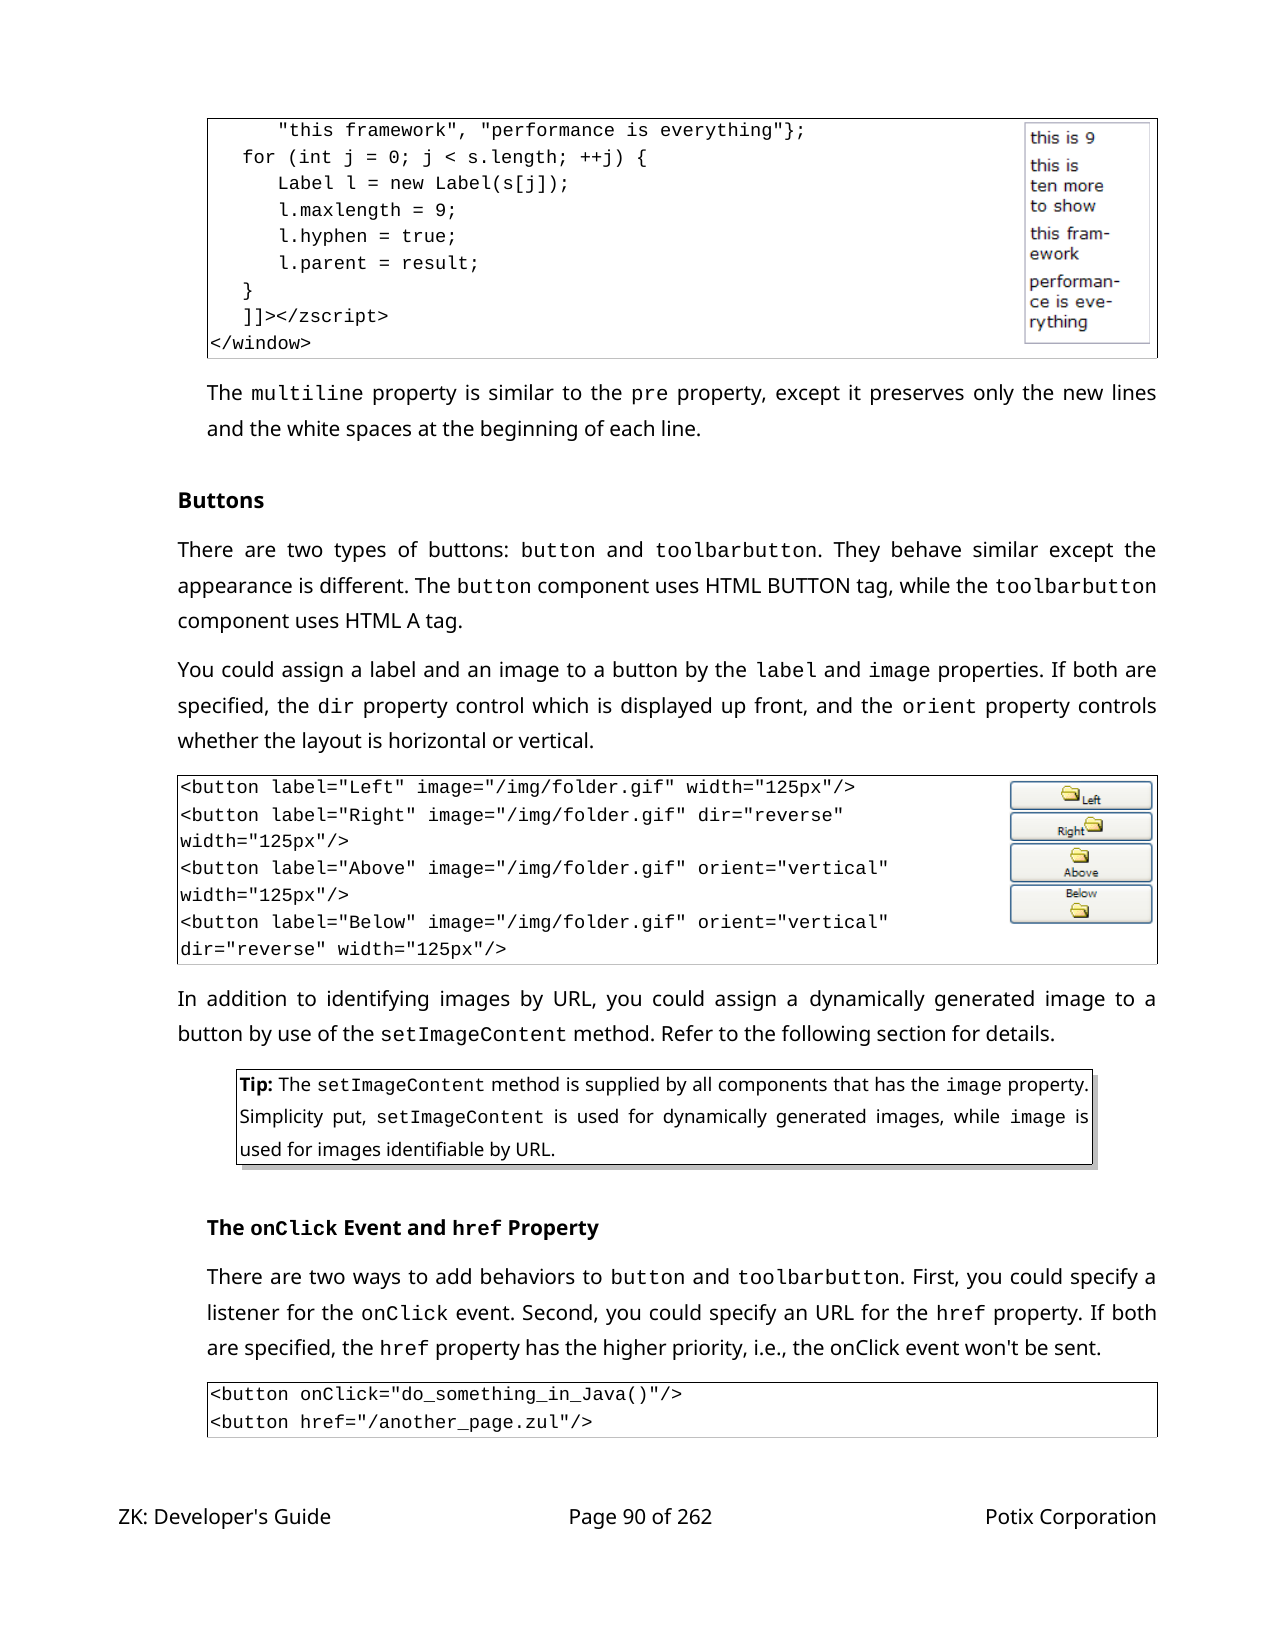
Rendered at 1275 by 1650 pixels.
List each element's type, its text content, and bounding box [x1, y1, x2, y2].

text <button label="Above" image="/img/folder.gif" orient="vertical" width="125px"/> [178, 856, 1008, 907]
text <button label="Left" image="/img/folder.gif" width="125px"/> [178, 776, 1157, 799]
text There are two ways to add behaviors to button and toolbarbutton. First, you could specify a listener for the onClick event. Second, you could specify an URL for the href property. If both are specified, the href property has the higher priority, i.e., the onClick event won't be sent. [207, 1262, 1157, 1362]
text You could assign a label and an image to a button by the label and image properties. If both are specified, the dir property control which is displayed up front, and the orient property controls whether the layout is horizontal or vertical. [177, 655, 1157, 754]
text <button label="Below" image="/img/folder.gif" orient="vertical" dir="reverse" width="125px"/> [178, 910, 1157, 964]
picture [1008, 779, 1156, 926]
subtitle Buttons [177, 485, 1157, 515]
text <button label="Right" image="/img/folder.gif" dir="reverse" width="125px"/> [178, 802, 1008, 853]
text <button onClick="do_something_in_Java()"/> [208, 1383, 1157, 1407]
text In addition to identifying images by URL, you could assign a dynamically generated image to a button by use of the setImageContent method. Refer to the following section for details. [177, 984, 1157, 1048]
text The multiline property is similar to the pre property, except it preserves only the new lines and the white spaces at the beginning of each line. [207, 378, 1157, 442]
subtitle The onClick Event and href Property [207, 1213, 1157, 1241]
text "this framework", "performance is everything"}; for (int j = 0; j < s.length; ++j) { Label l = new Label(s[j]); l.maxlength = 9; l.hyphen = true; l.parent = result; } ]]></zscript> </window> [208, 119, 1157, 358]
text There are two types of buttons: button and toolbarbutton. They behave similar except the appearance is different. The button component uses HTML BUTTON tag, while the toolbarbutton component uses HTML A tag. [177, 535, 1157, 635]
text Tip: The setImageContent method is supplied by all components that has the image property. Simplicity put, setImageContent is used for dynamically generated images, while image is used for images identifiable by URL. [237, 1070, 1092, 1164]
text <button href="/another_page.zul"/> [208, 1409, 1157, 1437]
picture [1022, 122, 1150, 344]
